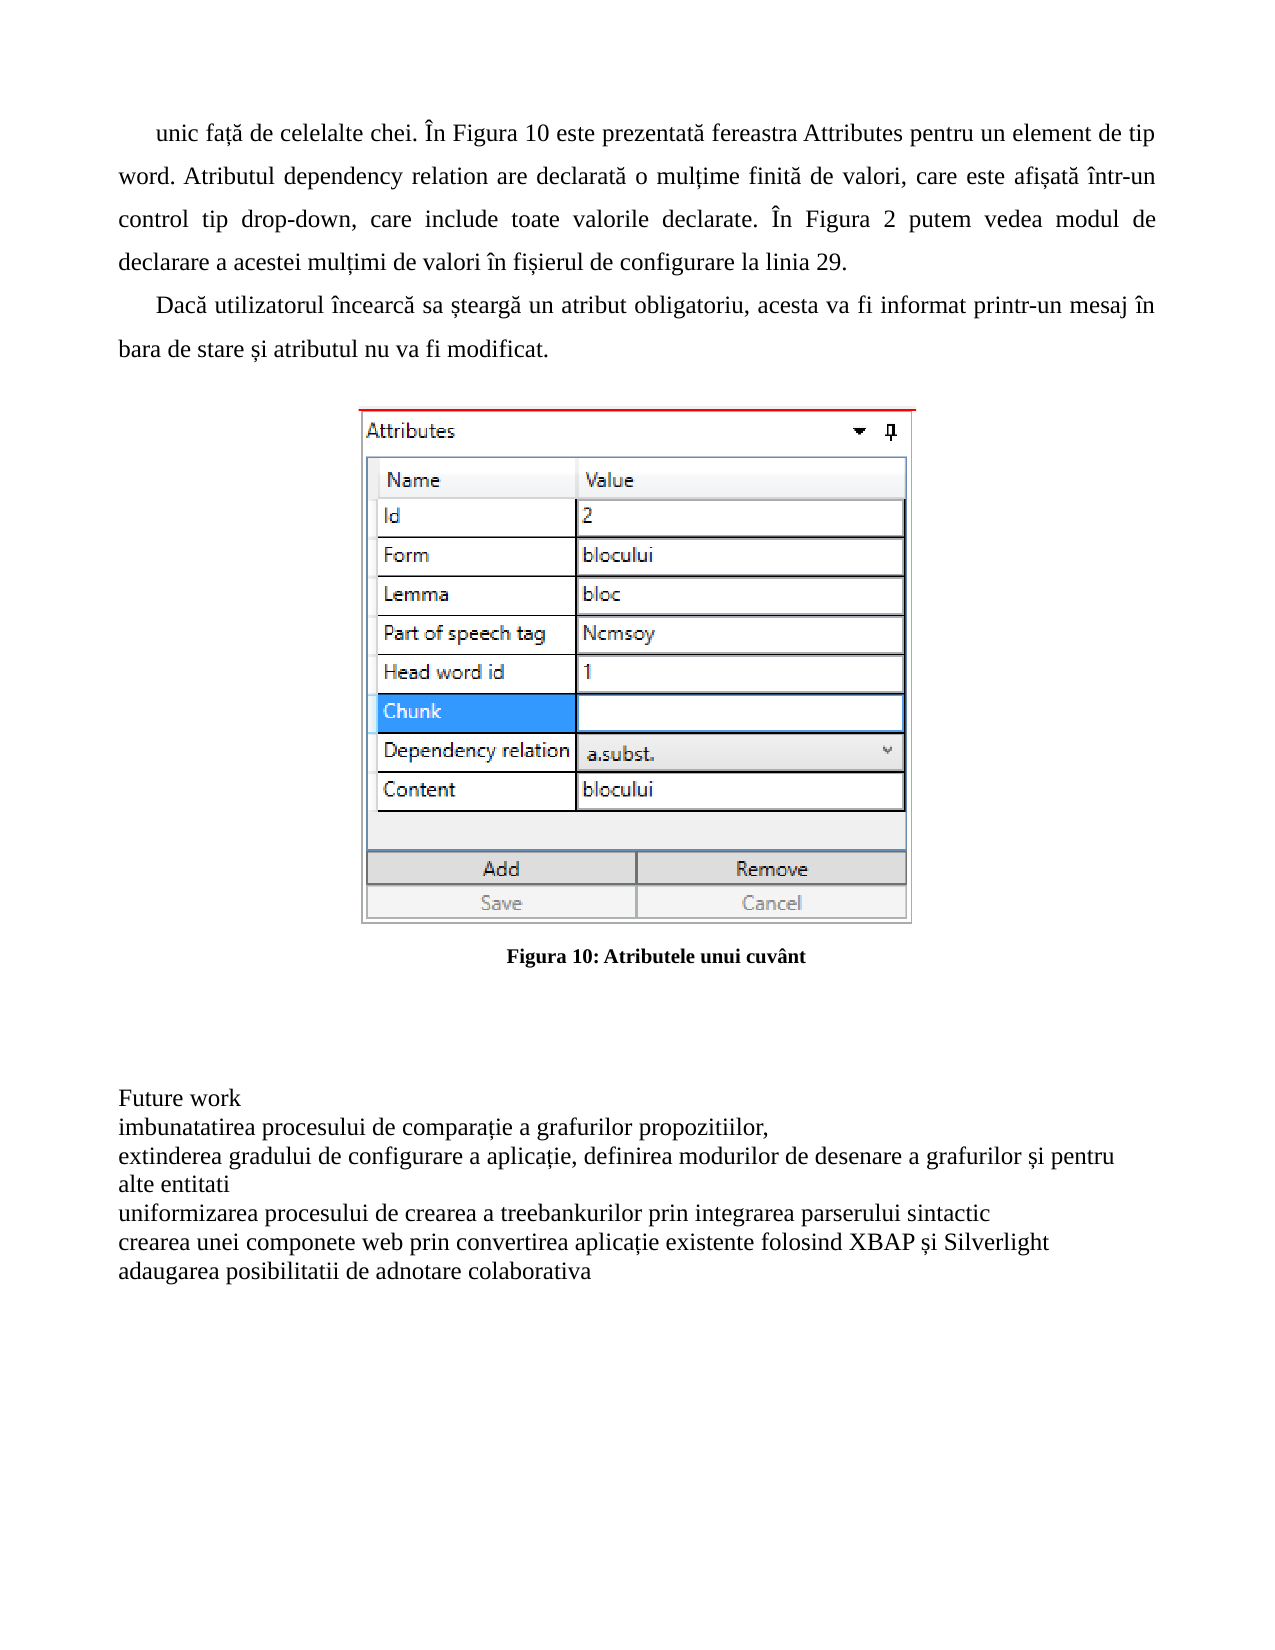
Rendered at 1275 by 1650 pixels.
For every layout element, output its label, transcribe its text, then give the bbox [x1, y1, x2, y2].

title Figura 10: Atributele unui cuvânt [118, 932, 1157, 968]
picture [358, 406, 917, 932]
text uniformizarea procesului de crearea a treebankurilor prin integrarea parserului sintactic [118, 1198, 1157, 1227]
text crearea unei componete web prin convertirea aplicație existente folosind XBAP și Silverlight [118, 1227, 1157, 1256]
text Dacă utilizatorul încearcă sa șteargă un atribut obligatoriu, acesta va fi informat printr-un mesaj în bara de stare și atributul nu va fi modificat. [118, 291, 1157, 362]
text unic față de celelalte chei. În Figura 10 este prezentată fereastra Attributes pentru un element de tip word. Atributul dependency relation are declarată o mulțime finită de valori, care este afișată într-un control tip drop-down, care include toate valorile declarate. În Figura 2 putem vedea modul de declarare a acestei mulțimi de valori în fișierul de configurare la linia 29. [118, 118, 1157, 276]
text adaugarea posibilitatii de adnotare colaborativa [118, 1256, 1157, 1284]
text Future work [118, 1083, 1157, 1112]
text imbunatatirea procesului de comparație a grafurilor propozitiilor, [118, 1112, 1157, 1141]
text extinderea gradului de configurare a aplicație, definirea modurilor de desenare a grafurilor și pentru alte entitati [118, 1141, 1157, 1198]
